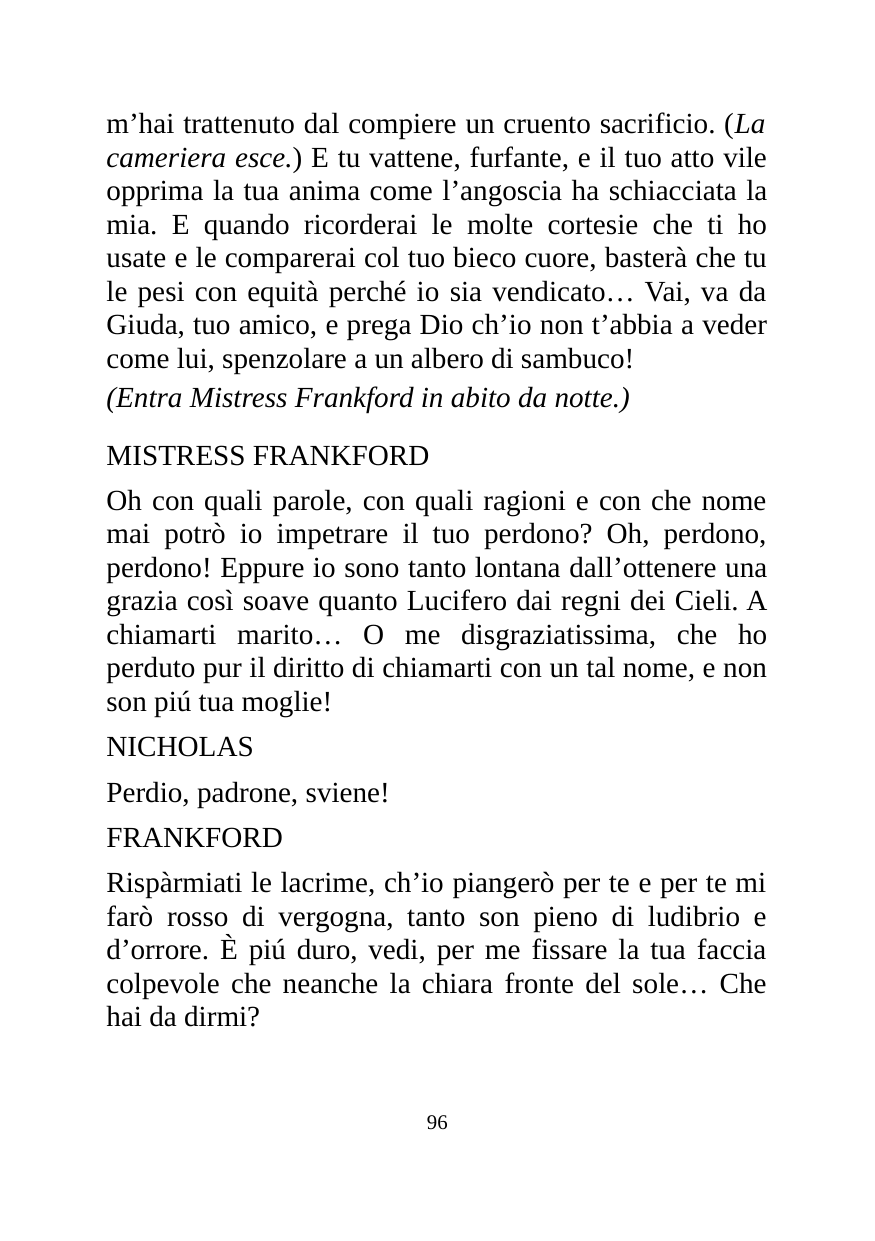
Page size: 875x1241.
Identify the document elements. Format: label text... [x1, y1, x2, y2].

text Perdio, padrone, sviene! [106, 775, 768, 808]
text NICHOLAS [106, 729, 768, 763]
text FRANKFORD [106, 820, 768, 854]
text Rispàrmiati le lacrime, ch’io piangerò per te e per te mi farò rosso di vergogna, tanto son pieno di ludibrio e d’orrore. È piú duro, vedi, per me fissare la tua faccia colpevole che neanche la chiara fronte del sole… Che hai da dirmi? [106, 865, 768, 1033]
text MISTRESS FRANKFORD [106, 438, 768, 471]
text (Entra Mistress Frankford in abito da notte.) [106, 381, 768, 414]
text m’hai trattenuto dal compiere un cruento sacrificio. (La cameriera esce.) E tu vattene, furfante, e il tuo atto vile opprima la tua anima come l’angoscia ha schiacciata la mia. E quando ricorderai le molte cortesie che ti ho usate e le comparerai col tuo bieco cuore, basterà che tu le pesi con equità perché io sia vendicato… Vai, va da Giuda, tuo amico, e prega Dio ch’io non t’abbia a veder come lui, spenzolare a un albero di sambuco! [106, 106, 768, 374]
text Oh con quali parole, con quali ragioni e con che nome mai potrò io impetrare il tuo perdono? Oh, perdono, perdono! Eppure io sono tanto lontana dall’ottenere una grazia così soave quanto Lucifero dai regni dei Cieli. A chiamarti marito… O me disgraziatissima, che ho perduto pur il diritto di chiamarti con un tal nome, e non son piú tua moglie! [106, 483, 768, 718]
